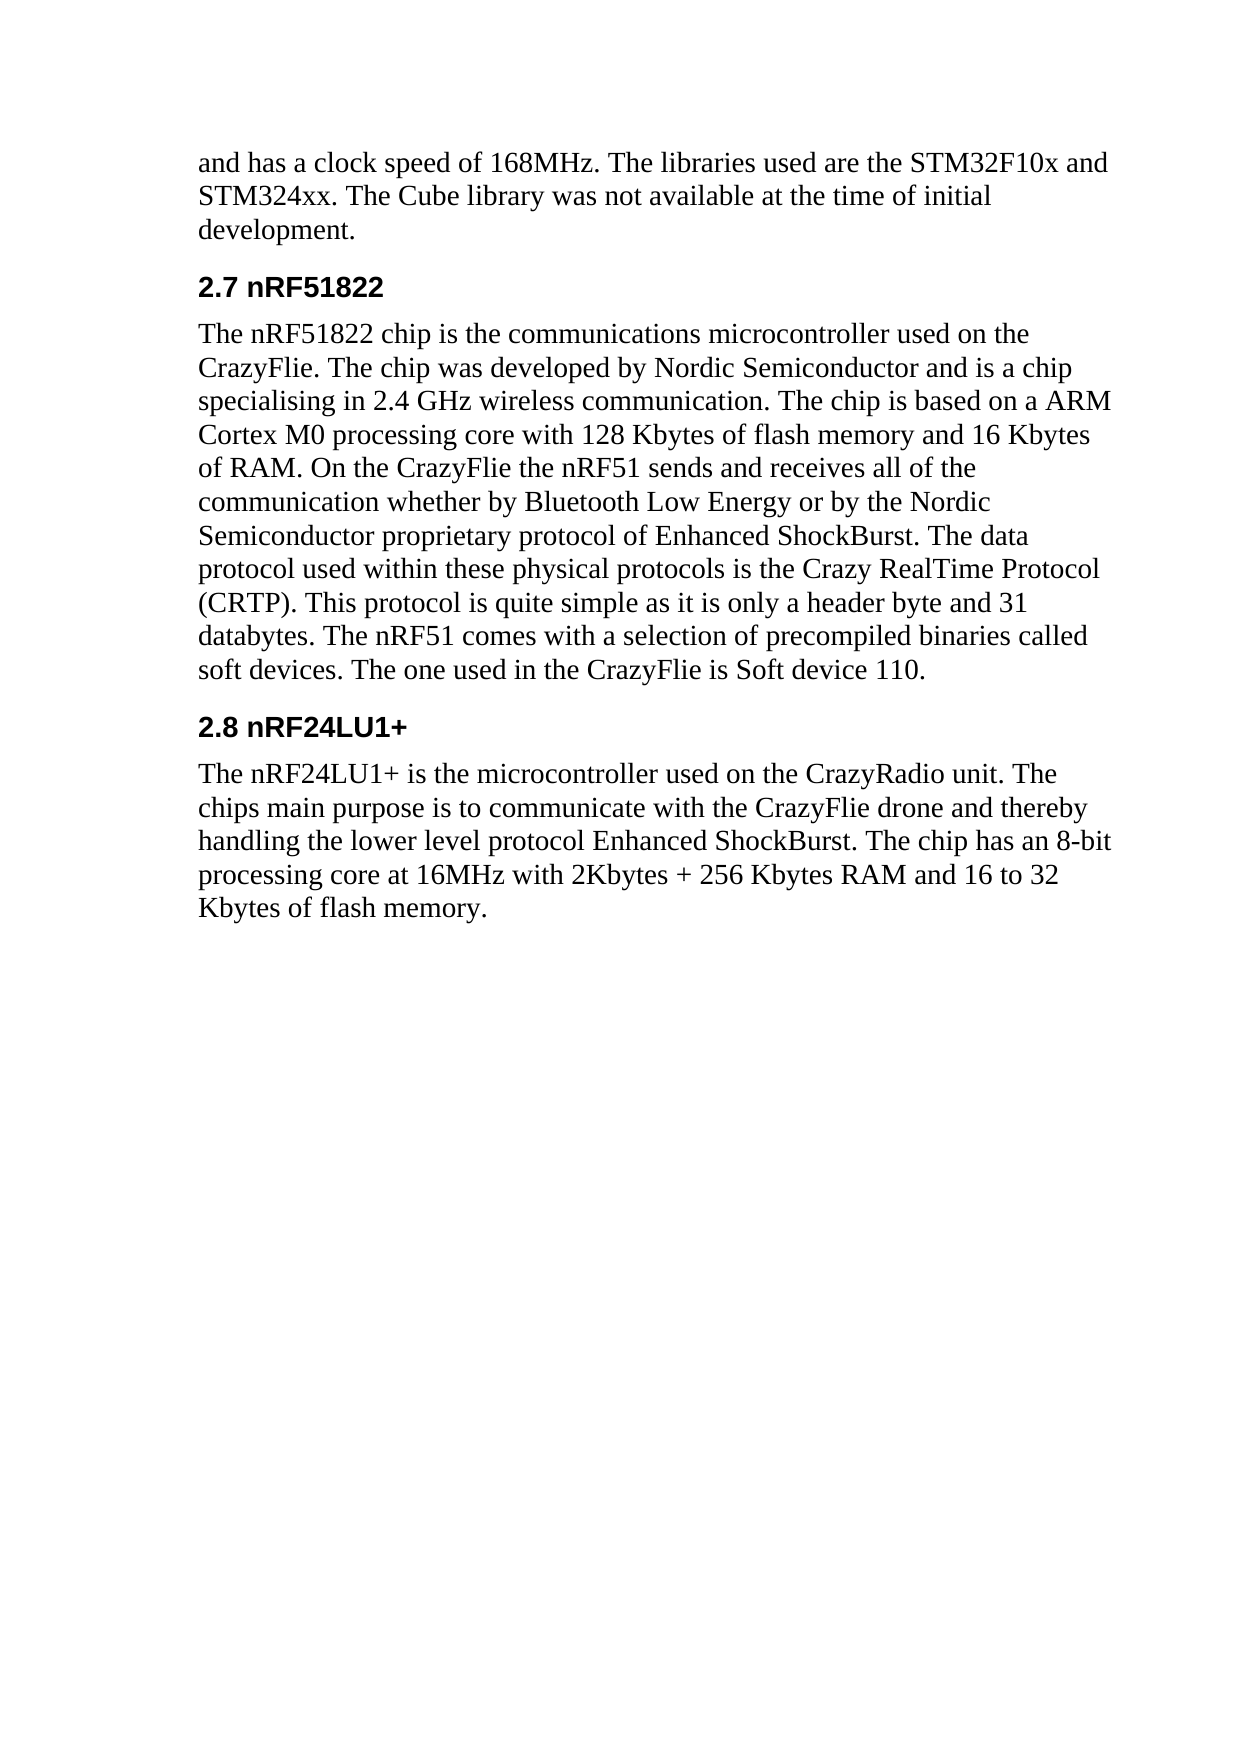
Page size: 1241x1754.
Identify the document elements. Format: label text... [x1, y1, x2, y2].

text and has a clock speed of 168MHz. The libraries used are the STM32F10x and STM324xx. The Cube library was not available at the time of initial development. [198, 145, 1119, 245]
text The nRF24LU1+ is the microcontroller used on the CrazyRadio unit. The chips main purpose is to communicate with the CrazyFlie drone and thereby handling the lower level protocol Enhanced ShockBurst. The chip has an 8-bit processing core at 16MHz with 2Kbytes + 256 Kbytes RAM and 16 to 32 Kbytes of flash memory. [198, 756, 1119, 924]
subtitle nRF24LU1+ [198, 710, 1119, 744]
subtitle nRF51822 [198, 270, 1119, 304]
text The nRF51822 chip is the communications microcontroller used on the CrazyFlie. The chip was developed by Nordic Semiconductor and is a chip specialising in 2.4 GHz wireless communication. The chip is based on a ARM Cortex M0 processing core with 128 Kbytes of flash memory and 16 Kbytes of RAM. On the CrazyFlie the nRF51 sends and receives all of the communication whether by Bluetooth Low Energy or by the Nordic Semiconductor proprietary protocol of Enhanced ShockBurst. The data protocol used within these physical protocols is the Crazy RealTime Protocol (CRTP). This protocol is quite simple as it is only a header byte and 31 databytes. The nRF51 comes with a selection of precompiled binaries called soft devices. The one used in the CrazyFlie is Soft device 110. [198, 316, 1119, 685]
